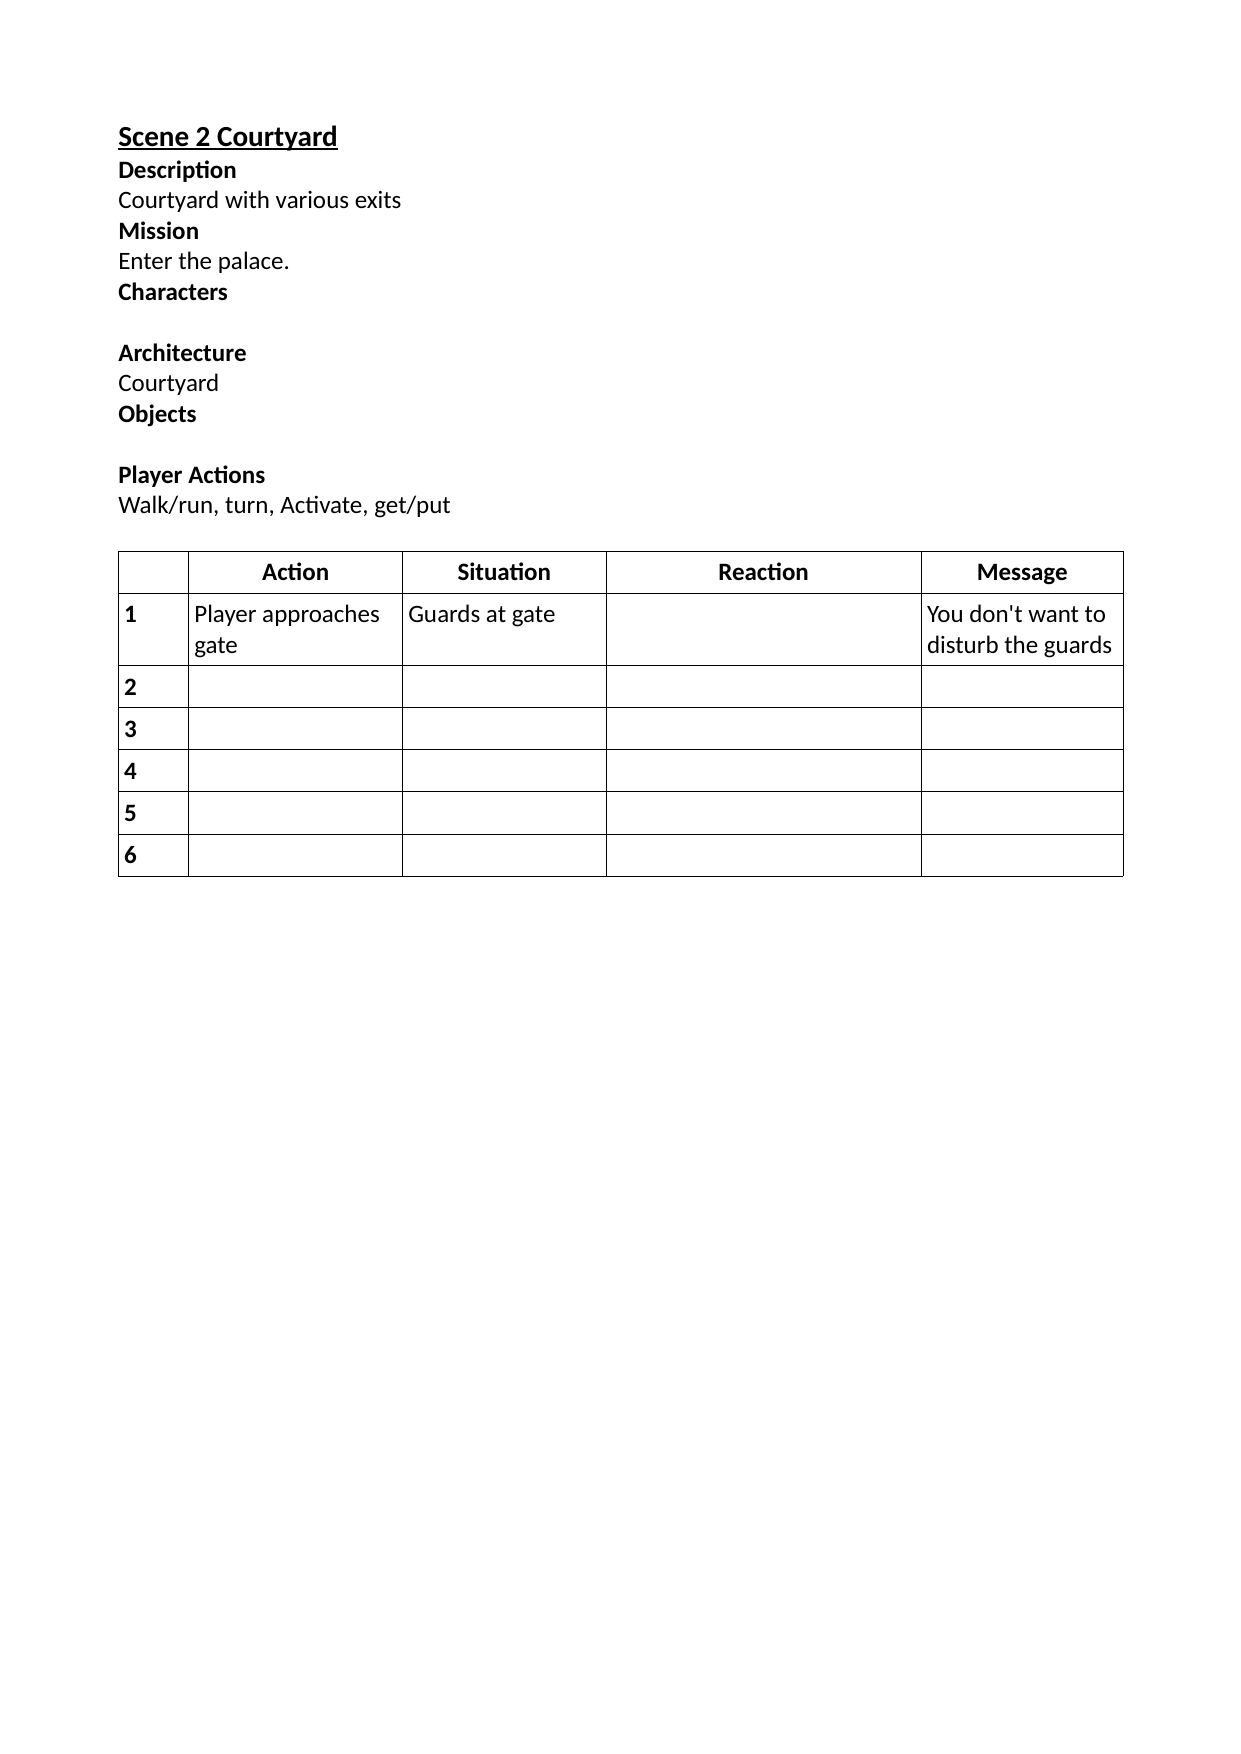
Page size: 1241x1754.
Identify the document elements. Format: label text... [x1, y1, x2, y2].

table_cell 4 [119, 750, 188, 791]
table_cell [403, 666, 606, 707]
table_cell [922, 708, 1123, 749]
table_cell [403, 708, 606, 749]
text Description [118, 154, 1122, 184]
table_cell [189, 835, 402, 876]
table_header Reaction [607, 552, 921, 593]
table_cell 5 [119, 792, 188, 833]
table_cell [922, 750, 1123, 791]
table_cell [607, 594, 921, 665]
table_cell [922, 792, 1123, 833]
table_cell [403, 750, 606, 791]
table_cell Player approaches gate [189, 594, 402, 665]
table_header Message [922, 552, 1123, 593]
table_cell 2 [119, 666, 188, 707]
table_cell Guards at gate [403, 594, 606, 665]
table_cell [607, 708, 921, 749]
text Architecture [118, 337, 1122, 367]
table_cell [189, 792, 402, 833]
text Objects [118, 398, 1122, 428]
table_cell 3 [119, 708, 188, 749]
table_cell [607, 792, 921, 833]
table_cell [607, 666, 921, 707]
text Scene 2 Courtyard [118, 118, 1122, 154]
table_cell [403, 792, 606, 833]
text Mission [118, 215, 1122, 245]
table_cell [189, 708, 402, 749]
table_cell [403, 835, 606, 876]
table_header [119, 552, 188, 593]
text Courtyard [118, 367, 1122, 398]
table_cell [189, 666, 402, 707]
table_cell [189, 750, 402, 791]
text Courtyard with various exits [118, 184, 1122, 215]
table_cell You don't want to disturb the guards [922, 594, 1123, 665]
text Characters [118, 276, 1122, 306]
table_header Action [189, 552, 402, 593]
table_cell [607, 835, 921, 876]
table_cell [607, 750, 921, 791]
text Walk/run, turn, Activate, get/put [118, 489, 1122, 520]
text Player Actions [118, 459, 1122, 489]
table_cell 6 [119, 835, 188, 876]
text Enter the palace. [118, 245, 1122, 276]
table_cell [922, 666, 1123, 707]
table_header Situation [403, 552, 606, 593]
table_cell [922, 835, 1123, 876]
table_cell 1 [119, 594, 188, 665]
